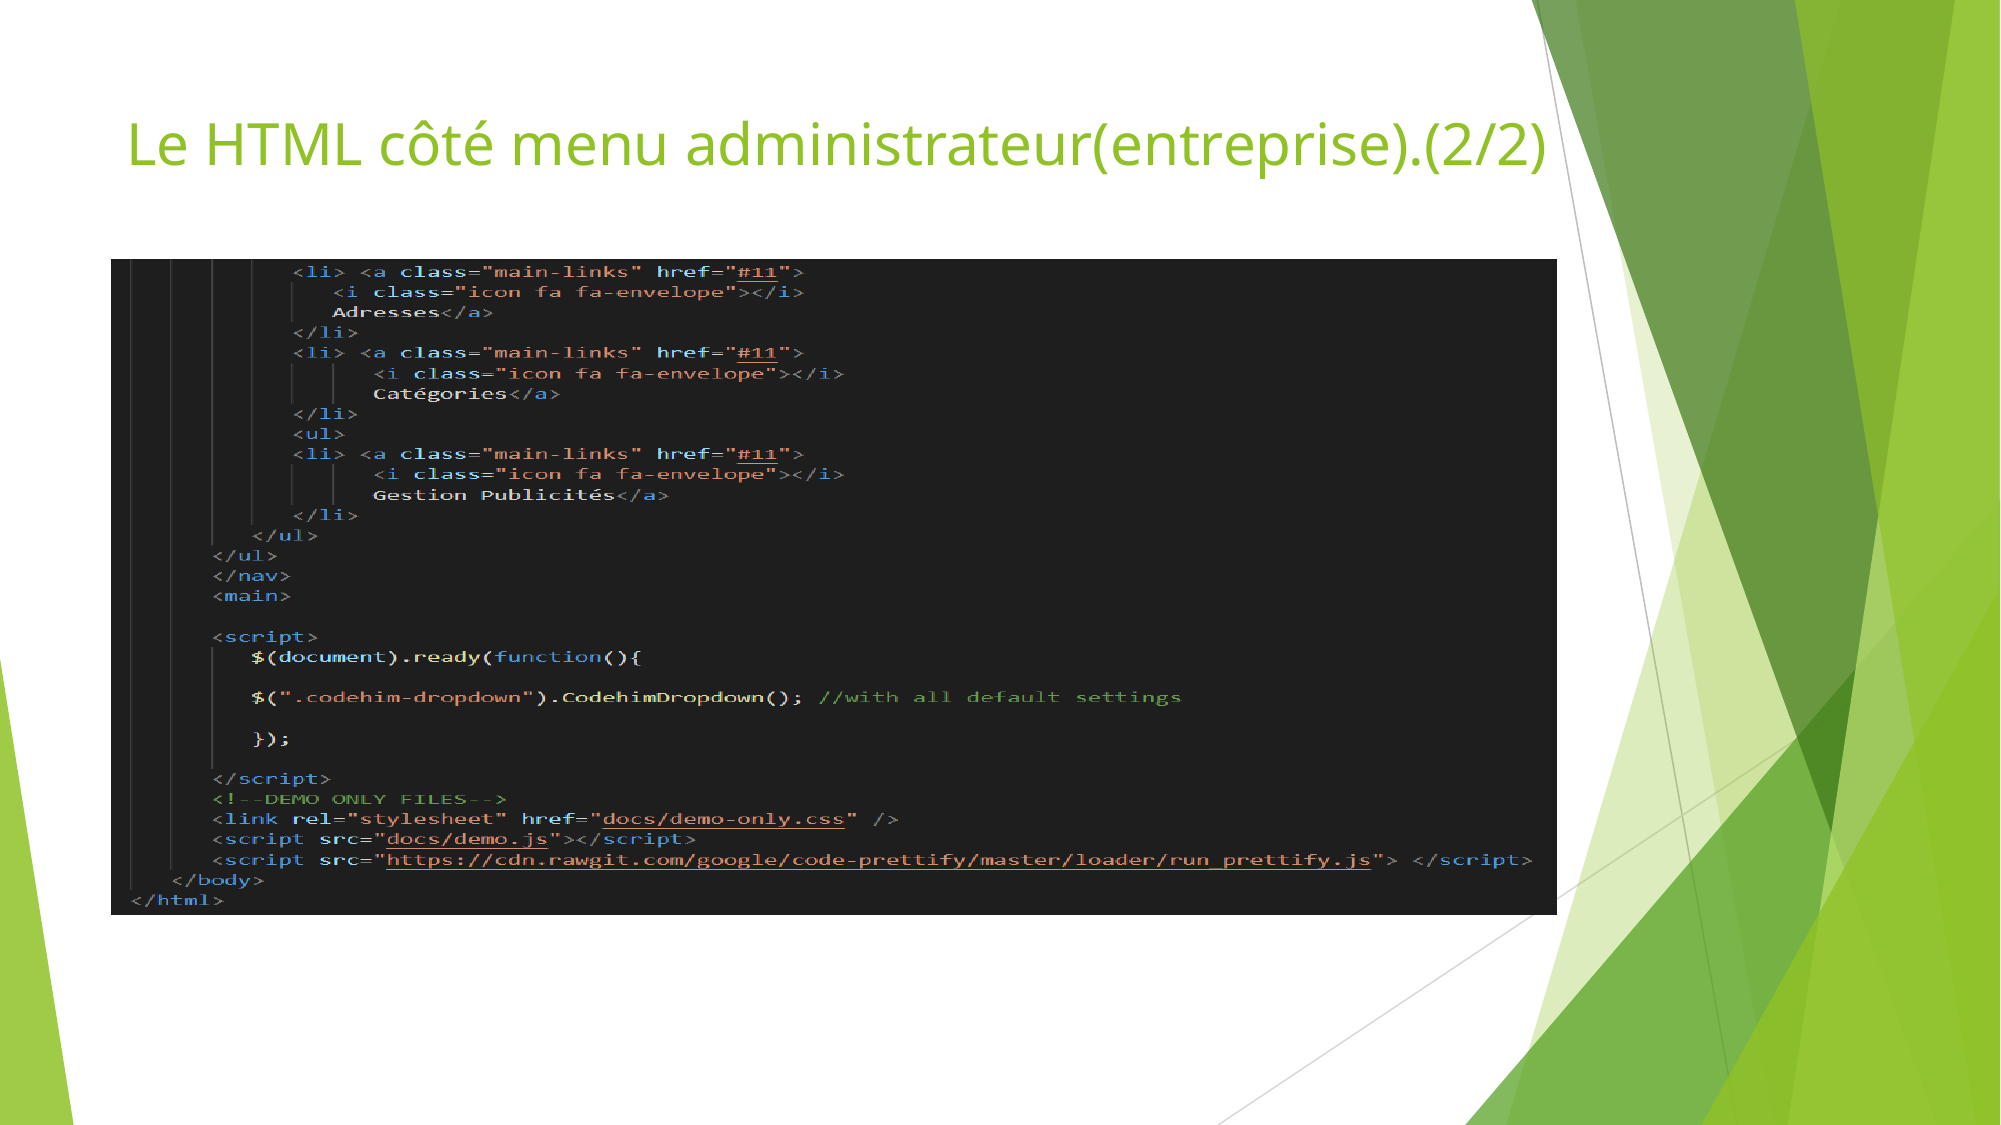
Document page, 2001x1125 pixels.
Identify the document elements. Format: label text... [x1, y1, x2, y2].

title Le HTML côté menu administrateur(entreprise).(2/2) [111, 99, 1572, 260]
picture [111, 259, 1557, 915]
